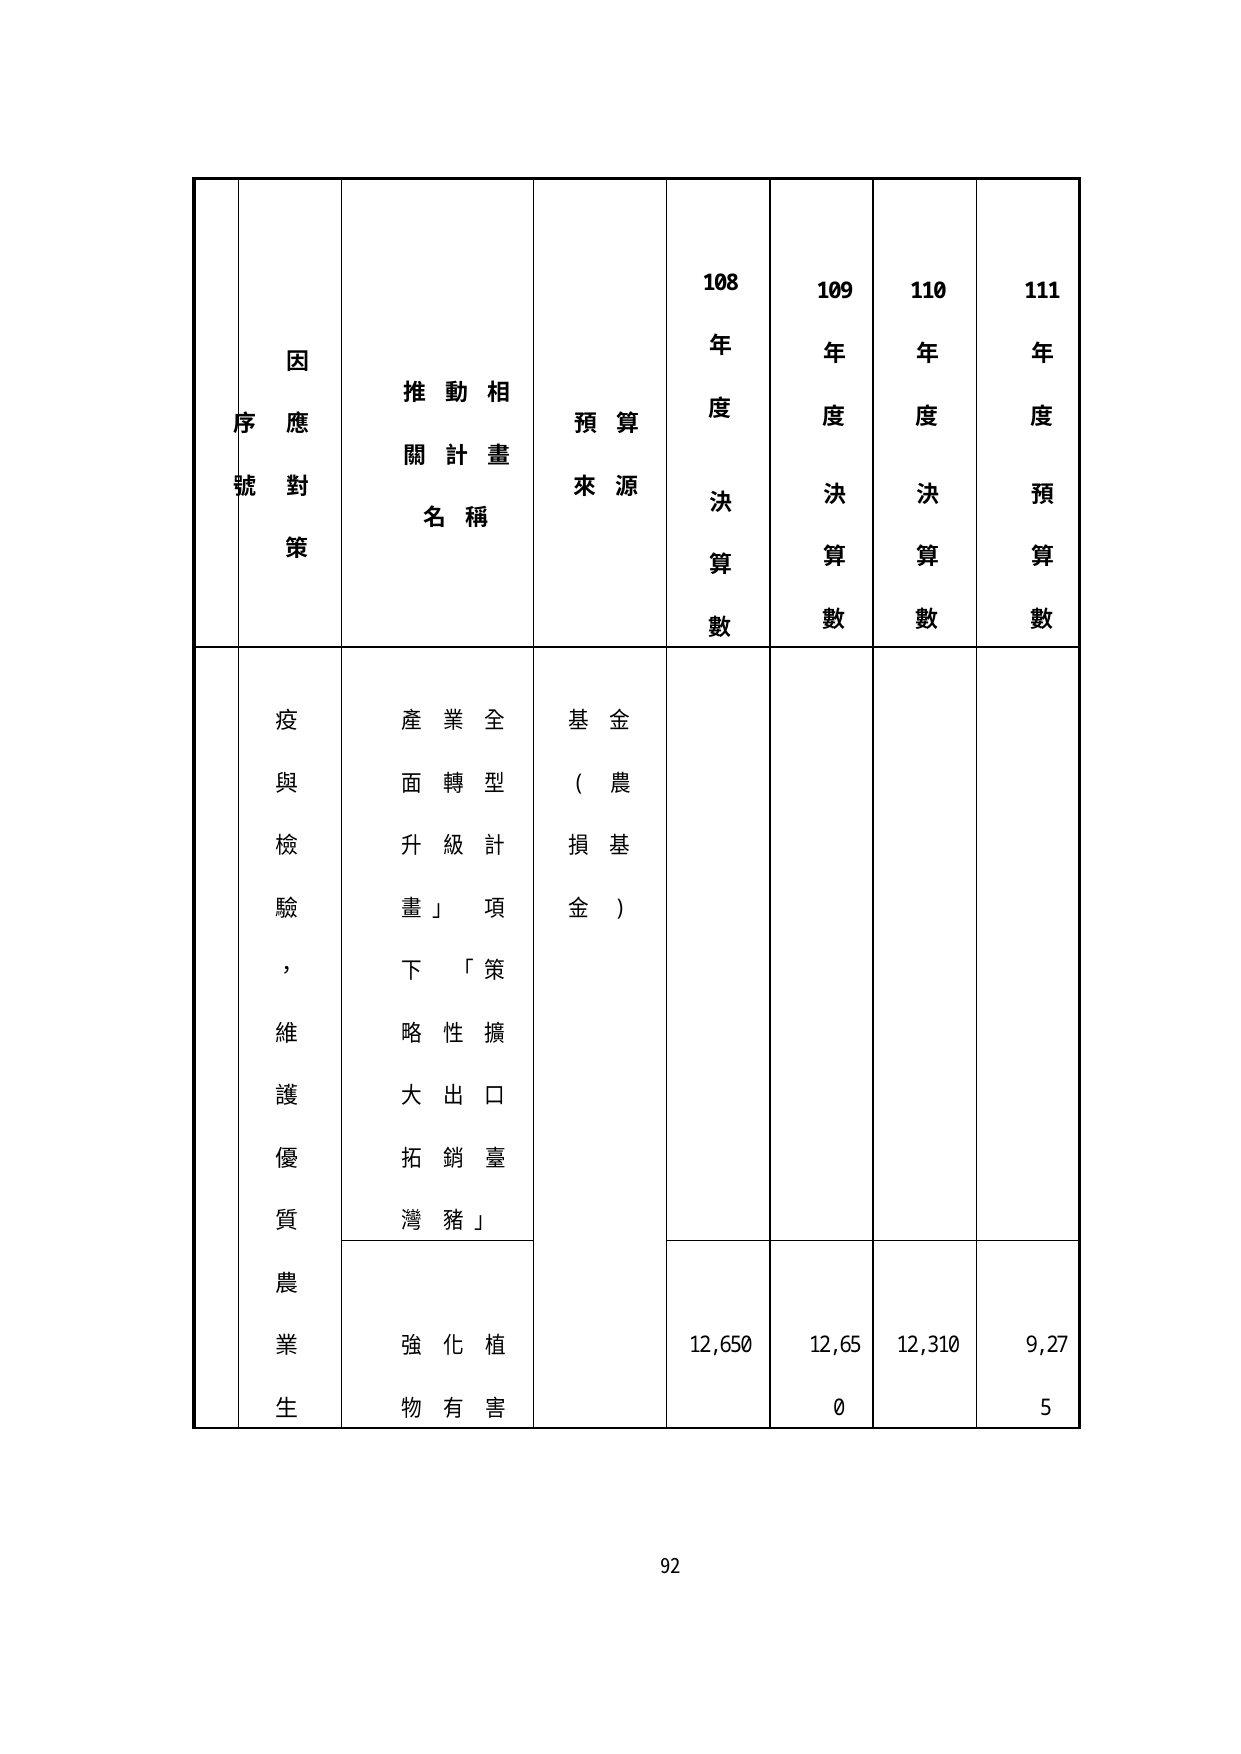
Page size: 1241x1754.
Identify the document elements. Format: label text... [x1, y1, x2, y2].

table_header 109年度 決算數 [771, 180, 872, 646]
table_cell - [667, 648, 769, 1240]
table_cell [977, 648, 1078, 1240]
table_cell 12,650 [667, 1241, 769, 1427]
table_cell 產業全面轉型升級計畫」項下「策略性擴大出口拓銷臺灣豬」 [342, 648, 533, 1240]
table_header 推動相關計畫名稱 [342, 180, 533, 646]
table_cell [874, 648, 976, 1240]
table_cell 12,310 [874, 1241, 976, 1427]
table_header 110年度 決算數 [874, 180, 976, 646]
table_cell - [771, 648, 872, 1240]
table_header 108年度 決算數 [667, 180, 769, 646]
table_cell 疫與檢驗，維護優質農業生 [239, 648, 341, 1427]
table_cell 強化植物有害 [342, 1241, 533, 1427]
table_header 預算來源 [534, 180, 666, 646]
table_cell 12,650 [771, 1241, 872, 1427]
table_cell 基金(農損基金) [534, 648, 666, 1427]
table_header 序號 [196, 180, 238, 646]
table_cell 9,275 [977, 1241, 1078, 1427]
table_header 因應對策 [239, 180, 341, 646]
table_cell [196, 648, 238, 1427]
table_header 111年度 預算數 [977, 180, 1078, 646]
